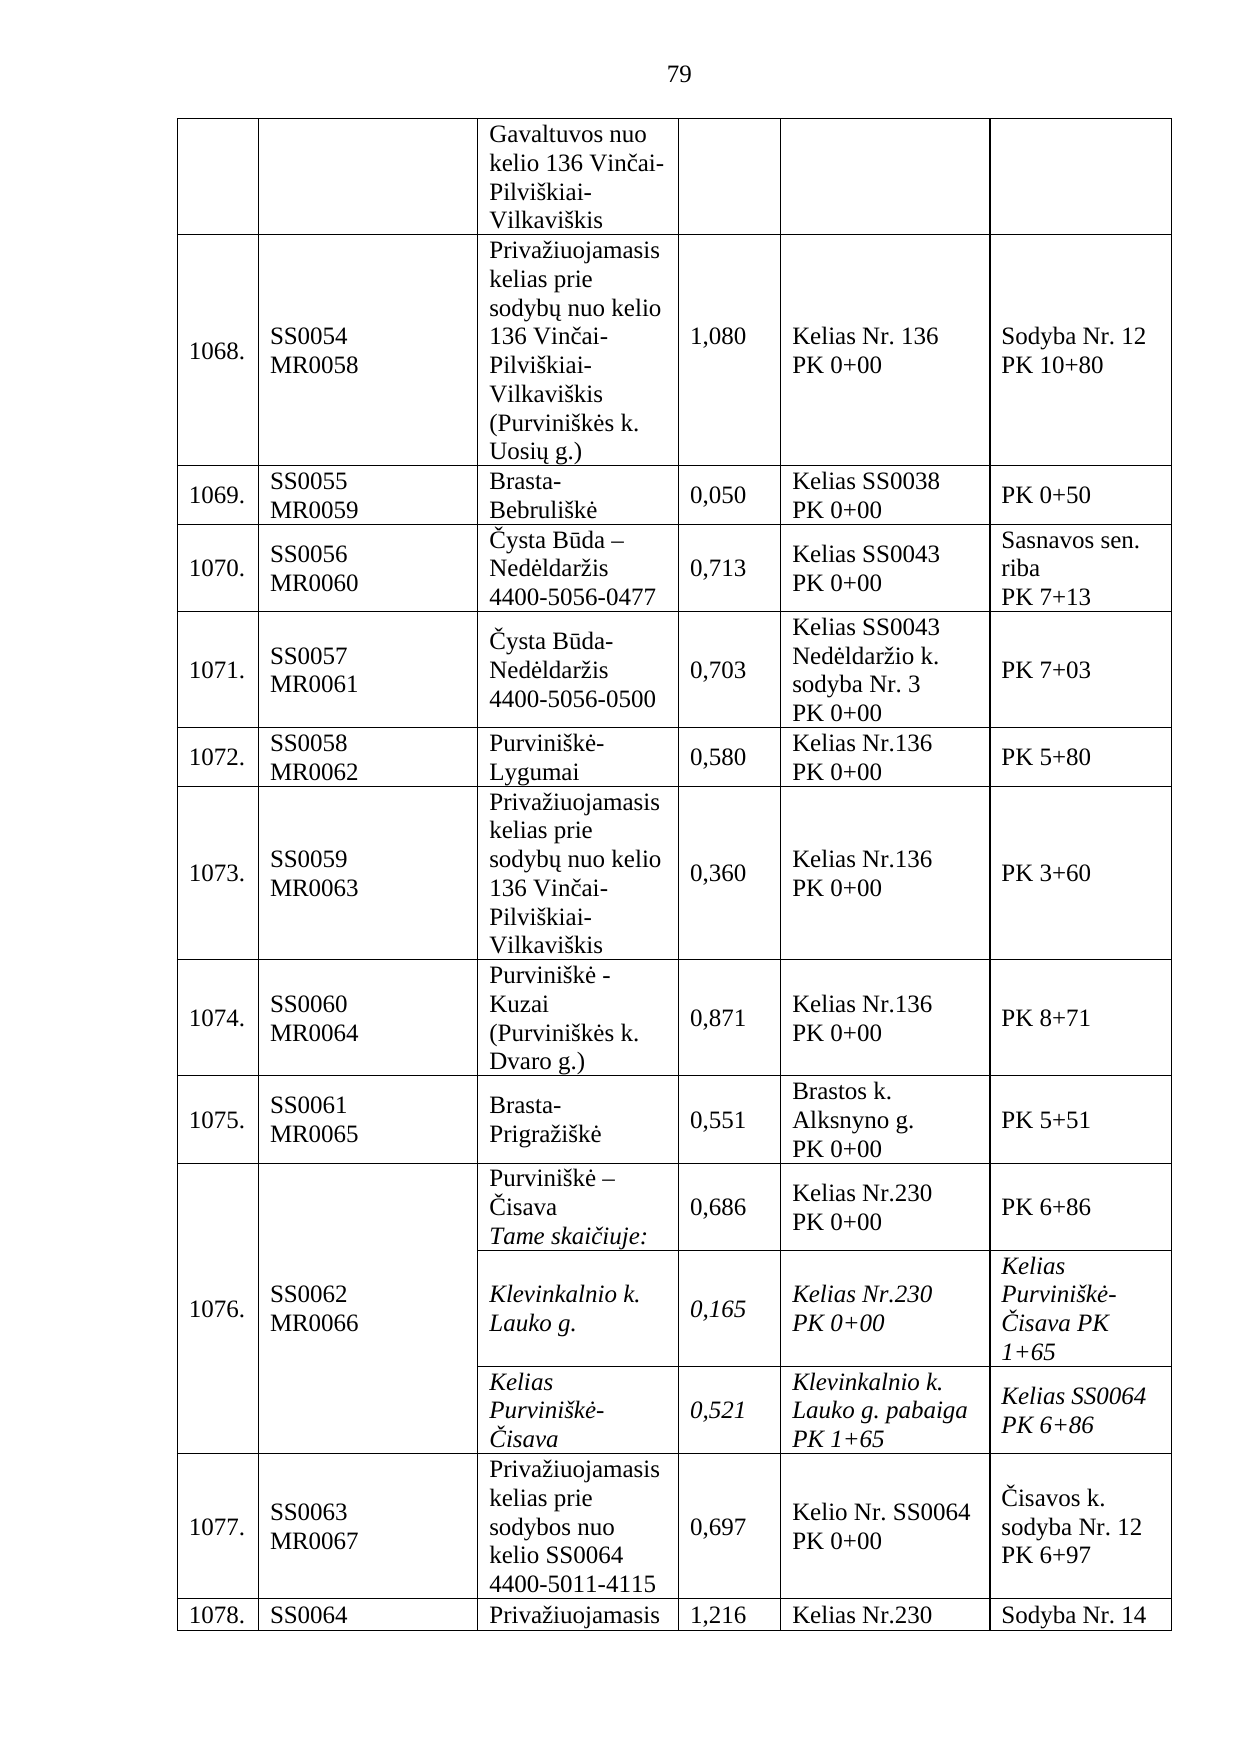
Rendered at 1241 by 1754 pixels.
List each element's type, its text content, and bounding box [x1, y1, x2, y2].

table_cell Purviniškė- Lygumai [478, 728, 678, 786]
table_cell Čysta Būda – Nedėldaržis 4400-5056-0477 [478, 525, 678, 611]
table_cell 1071. [178, 612, 258, 727]
table_cell 0,551 [679, 1076, 780, 1162]
table_cell Kelias Nr.230 [781, 1599, 989, 1630]
table_cell Kelias Purviniškė-Čisava [478, 1367, 678, 1453]
table_cell Sasnavos sen. riba PK 7+13 [991, 525, 1171, 611]
table_cell Kelias SS0043 PK 0+00 [781, 525, 989, 611]
table_cell PK 3+60 [991, 787, 1171, 959]
table_cell Klevinkalnio k. Lauko g. [478, 1251, 678, 1366]
table_cell Kelias Nr.230 PK 0+00 [781, 1251, 989, 1366]
table_cell 1068. [178, 235, 258, 465]
table_cell [178, 119, 258, 234]
table_cell [991, 119, 1171, 234]
table_cell SS0063 MR0067 [259, 1454, 477, 1598]
table_cell 1078. [178, 1599, 258, 1630]
table_cell Kelias SS0043 Nedėldaržio k. sodyba Nr. 3 PK 0+00 [781, 612, 989, 727]
table_cell Brasta- Prigražiškė [478, 1076, 678, 1162]
table_cell Kelias Nr.230 PK 0+00 [781, 1164, 989, 1250]
table_cell SS0057 MR0061 [259, 612, 477, 727]
table_cell Kelias Nr. 136 PK 0+00 [781, 235, 989, 465]
table_cell Privažiuojamasis kelias prie sodybų nuo kelio 136 Vinčai- Pilviškiai- Vilkaviškis [478, 787, 678, 959]
table_cell 1070. [178, 525, 258, 611]
table_cell Brasta-Bebruliškė [478, 466, 678, 524]
table_cell 1072. [178, 728, 258, 786]
table_cell 0,697 [679, 1454, 780, 1598]
table_cell 1077. [178, 1454, 258, 1598]
table_cell 0,713 [679, 525, 780, 611]
table_cell SS0055 MR0059 [259, 466, 477, 524]
table_cell [679, 119, 780, 234]
table_cell Gavaltuvos nuo kelio 136 Vinčai- Pilviškiai- Vilkaviškis [478, 119, 678, 234]
table_cell 0,871 [679, 960, 780, 1075]
table_cell Purviniškė – Čisava Tame skaičiuje: [478, 1164, 678, 1250]
table_cell [259, 119, 477, 234]
table_cell SS0061 MR0065 [259, 1076, 477, 1162]
table_cell PK 5+80 [991, 728, 1171, 786]
table_cell Purviniškė - Kuzai (Purviniškės k. Dvaro g.) [478, 960, 678, 1075]
table_cell 1075. [178, 1076, 258, 1162]
table_cell 0,580 [679, 728, 780, 786]
table_cell Kelias SS0064 PK 6+86 [991, 1367, 1171, 1453]
table_cell 0,521 [679, 1367, 780, 1453]
table_cell 0,165 [679, 1251, 780, 1366]
table_cell Sodyba Nr. 12 PK 10+80 [991, 235, 1171, 465]
table_cell Sodyba Nr. 14 [991, 1599, 1171, 1630]
table_cell 1,080 [679, 235, 780, 465]
table_cell PK 5+51 [991, 1076, 1171, 1162]
table_cell SS0059 MR0063 [259, 787, 477, 959]
table_cell Privažiuojamasis kelias prie sodybos nuo kelio SS0064 4400-5011-4115 [478, 1454, 678, 1598]
table_cell Kelias Nr.136 PK 0+00 [781, 787, 989, 959]
table_cell SS0058 MR0062 [259, 728, 477, 786]
table_cell Brastos k. Alksnyno g. PK 0+00 [781, 1076, 989, 1162]
table_cell 1076. [178, 1164, 258, 1453]
table_cell PK 7+03 [991, 612, 1171, 727]
table_cell 0,703 [679, 612, 780, 727]
table_cell [781, 119, 989, 234]
table_cell Privažiuojamasis [478, 1599, 678, 1630]
table_cell 0,360 [679, 787, 780, 959]
table_cell SS0060 MR0064 [259, 960, 477, 1075]
table_cell 1,216 [679, 1599, 780, 1630]
table_cell Kelias Nr.136 PK 0+00 [781, 960, 989, 1075]
table_cell Kelias Nr.136 PK 0+00 [781, 728, 989, 786]
table_cell PK 6+86 [991, 1164, 1171, 1250]
table_cell PK 8+71 [991, 960, 1171, 1075]
table_cell SS0056 MR0060 [259, 525, 477, 611]
table_cell SS0064 [259, 1599, 477, 1630]
table_cell 0,686 [679, 1164, 780, 1250]
table_cell Kelias Purviniškė-Čisava PK 1+65 [991, 1251, 1171, 1366]
table_cell SS0062 MR0066 [259, 1164, 477, 1453]
table_cell PK 0+50 [991, 466, 1171, 524]
table_cell 1073. [178, 787, 258, 959]
table_cell Klevinkalnio k. Lauko g. pabaiga PK 1+65 [781, 1367, 989, 1453]
table_cell Čysta Būda- Nedėldaržis 4400-5056-0500 [478, 612, 678, 727]
table_cell Kelio Nr. SS0064 PK 0+00 [781, 1454, 989, 1598]
table_cell 1074. [178, 960, 258, 1075]
table_cell 1069. [178, 466, 258, 524]
table_cell SS0054 MR0058 [259, 235, 477, 465]
table_cell 0,050 [679, 466, 780, 524]
table_cell Privažiuojamasis kelias prie sodybų nuo kelio 136 Vinčai- Pilviškiai- Vilkaviškis (Purviniškės k. Uosių g.) [478, 235, 678, 465]
table_cell Kelias SS0038 PK 0+00 [781, 466, 989, 524]
table_cell Čisavos k. sodyba Nr. 12 PK 6+97 [991, 1454, 1171, 1598]
